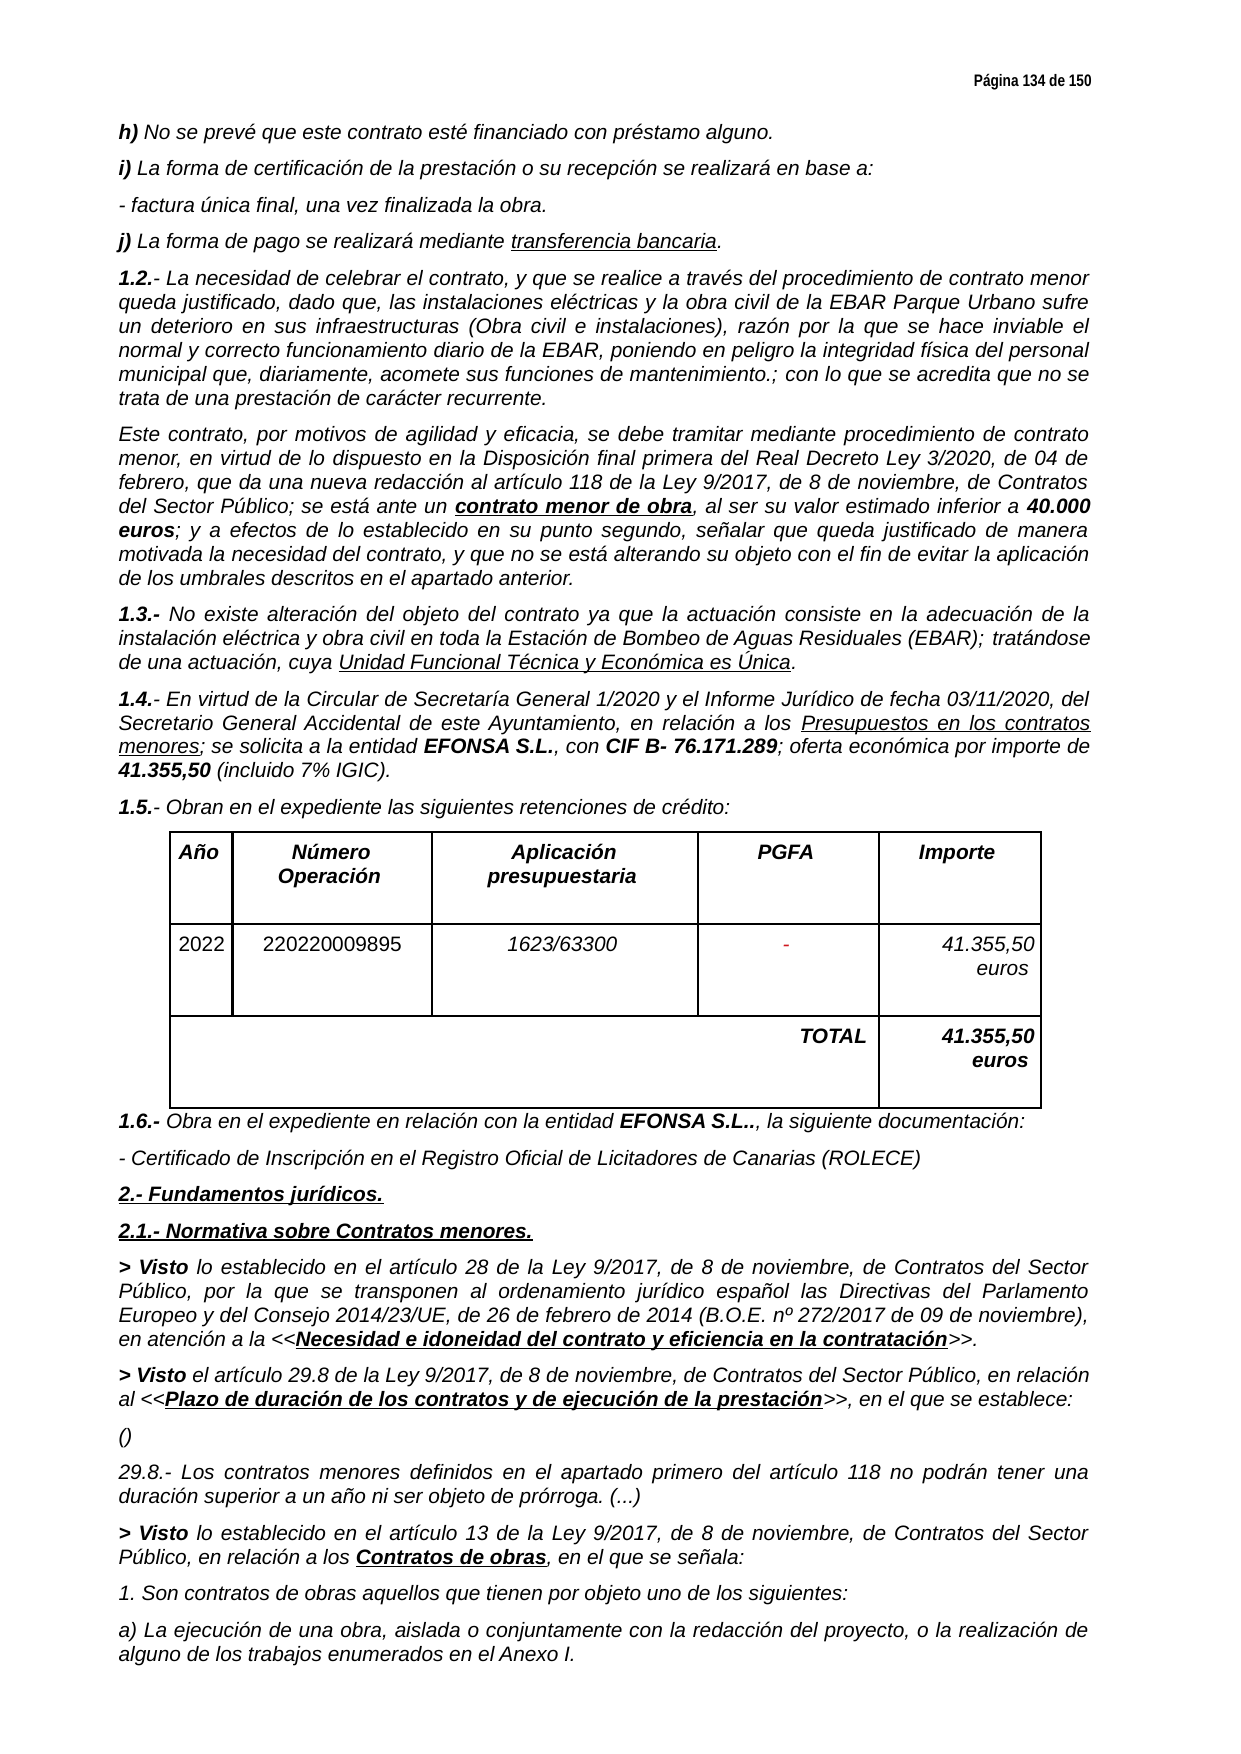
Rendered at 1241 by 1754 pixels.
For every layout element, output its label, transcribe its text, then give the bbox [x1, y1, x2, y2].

table_header PGFA [699, 833, 878, 923]
table_header Año [171, 833, 231, 923]
table_cell 2022 [171, 925, 231, 1015]
table_cell 220220009895 [234, 925, 431, 1015]
text 2.1.- Normativa sobre Contratos menores. [118, 1218, 1092, 1242]
text () [118, 1424, 1092, 1448]
table_cell TOTAL [171, 1017, 878, 1107]
table_header Aplicación presupuestaria [433, 833, 697, 923]
text - factura única final, una vez finalizada la obra. [118, 193, 1092, 217]
table_cell 41.355,50 euros [880, 1017, 1040, 1107]
table_cell - [699, 925, 878, 1015]
table_cell 41.355,50 euros [880, 925, 1040, 1015]
text 2.- Fundamentos jurídicos. [118, 1182, 1092, 1206]
text j) La forma de pago se realizará mediante transferencia bancaria. [118, 229, 1092, 253]
text 1.4.- En virtud de la Circular de Secretaría General 1/2020 y el Informe Jurídico de fecha 03/11/2020, del Secretario General Accidental de este Ayuntamiento, en relación a los Presupuestos en los contratos menores; se solicita a la entidad EFONSA S.L., con CIF B- 76.171.289; oferta económica por importe de 41.355,50 (incluido 7% IGIC). [118, 686, 1092, 782]
text i) La forma de certificación de la prestación o su recepción se realizará en base a: [118, 156, 1092, 180]
text 1.3.- No existe alteración del objeto del contrato ya que la actuación consiste en la adecuación de la instalación eléctrica y obra civil en toda la Estación de Bombeo de Aguas Residuales (EBAR); tratándose de una actuación, cuya Unidad Funcional Técnica y Económica es Única. [118, 602, 1092, 674]
text 1.2.- La necesidad de celebrar el contrato, y que se realice a través del procedimiento de contrato menor queda justificado, dado que, las instalaciones eléctricas y la obra civil de la EBAR Parque Urbano sufre un deterioro en sus infraestructuras (Obra civil e instalaciones), razón por la que se hace inviable el normal y correcto funcionamiento diario de la EBAR, poniendo en peligro la integridad física del personal municipal que, diariamente, acomete sus funciones de mantenimiento.; con lo que se acredita que no se trata de una prestación de carácter recurrente. [118, 266, 1092, 409]
text 1.6.- Obra en el expediente en relación con la entidad EFONSA S.L.., la siguiente documentación: [118, 1109, 1092, 1133]
text 29.8.- Los contratos menores definidos en el apartado primero del artículo 118 no podrán tener una duración superior a un año ni ser objeto de prórroga. (...) [118, 1460, 1092, 1508]
table_cell 1623/63300 [433, 925, 697, 1015]
text 1.5.- Obran en el expediente las siguientes retenciones de crédito: [118, 795, 1092, 819]
text 1. Son contratos de obras aquellos que tienen por objeto uno de los siguientes: [118, 1581, 1092, 1605]
text h) No se prevé que este contrato esté financiado con préstamo alguno. [118, 120, 1092, 144]
text Este contrato, por motivos de agilidad y eficacia, se debe tramitar mediante procedimiento de contrato menor, en virtud de lo dispuesto en la Disposición final primera del Real Decreto Ley 3/2020, de 04 de febrero, que da una nueva redacción al artículo 118 de la Ley 9/2017, de 8 de noviembre, de Contratos del Sector Público; se está ante un contrato menor de obra, al ser su valor estimado inferior a 40.000 euros; y a efectos de lo establecido en su punto segundo, señalar que queda justificado de manera motivada la necesidad del contrato, y que no se está alterando su objeto con el fin de evitar la aplicación de los umbrales descritos en el apartado anterior. [118, 422, 1092, 589]
text > Visto el artículo 29.8 de la Ley 9/2017, de 8 de noviembre, de Contratos del Sector Público, en relación al <<Plazo de duración de los contratos y de ejecución de la prestación>>, en el que se establece: [118, 1363, 1092, 1411]
text - Certificado de Inscripción en el Registro Oficial de Licitadores de Canarias (ROLECE) [118, 1146, 1092, 1169]
text > Visto lo establecido en el artículo 28 de la Ley 9/2017, de 8 de noviembre, de Contratos del Sector Público, por la que se transponen al ordenamiento jurídico español las Directivas del Parlamento Europeo y del Consejo 2014/23/UE, de 26 de febrero de 2014 (B.O.E. nº 272/2017 de 09 de noviembre), en atención a la <<Necesidad e idoneidad del contrato y eficiencia en la contratación>>. [118, 1255, 1092, 1351]
text a) La ejecución de una obra, aislada o conjuntamente con la redacción del proyecto, o la realización de alguno de los trabajos enumerados en el Anexo I. [118, 1617, 1092, 1665]
table_header Importe [880, 833, 1040, 923]
table_header Número Operación [234, 833, 431, 923]
text > Visto lo establecido en el artículo 13 de la Ley 9/2017, de 8 de noviembre, de Contratos del Sector Público, en relación a los Contratos de obras, en el que se señala: [118, 1521, 1092, 1568]
